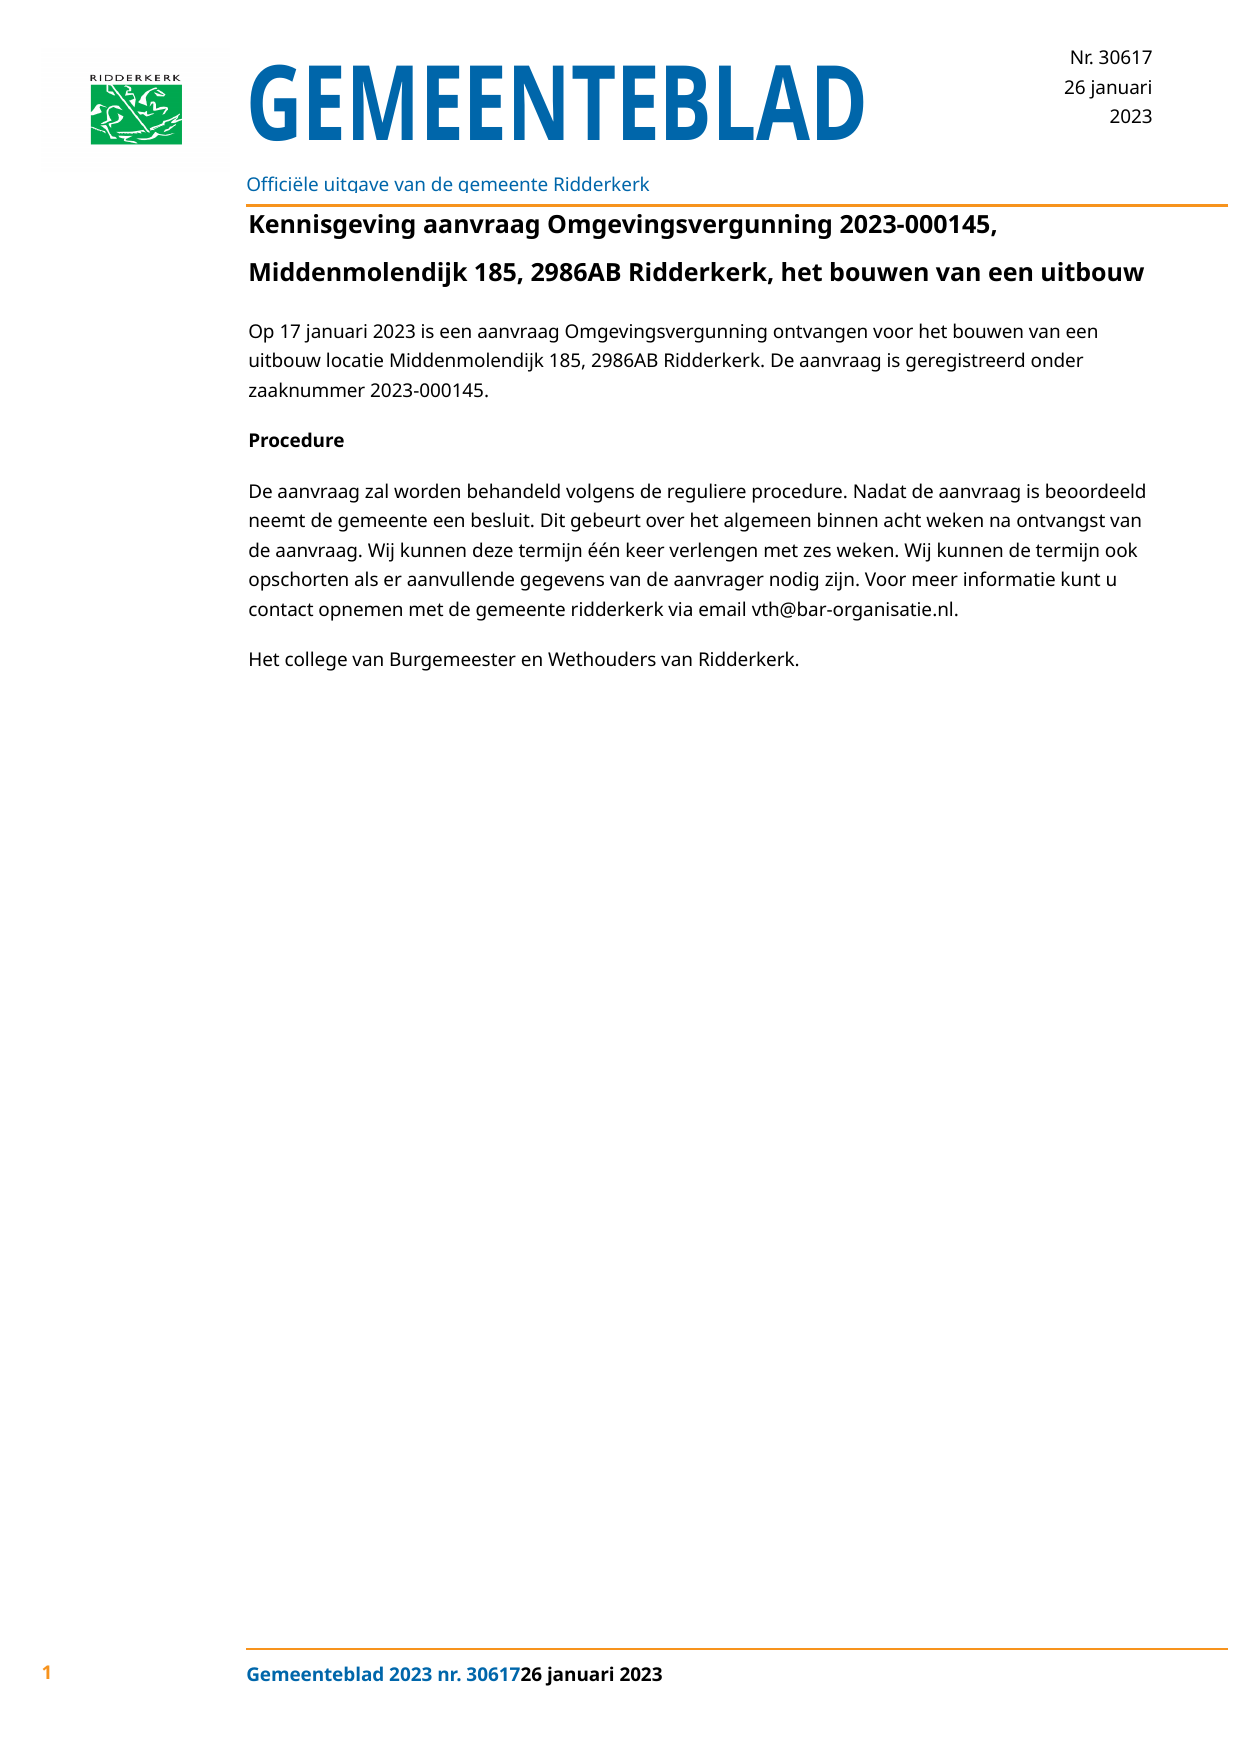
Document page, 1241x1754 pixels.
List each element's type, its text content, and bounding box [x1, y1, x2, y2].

text Kennisgeving aanvraag Omgevingsvergunning 2023-000145, Middenmolendijk 185, 2986AB Ridderkerk, het bouwen van een uitbouw [248, 207, 1152, 288]
text Het college van Burgemeester en Wethouders van Ridderkerk. [248, 647, 1152, 672]
picture [41, 47, 231, 172]
text Procedure [248, 427, 1152, 453]
text De aanvraag zal worden behandeld volgens de reguliere procedure. Nadat de aanvraag is beoordeeld neemt de gemeente een besluit. Dit gebeurt over het algemeen binnen acht weken na ontvangst van de aanvraag. Wij kunnen deze termijn één keer verlengen met zes weken. Wij kunnen de termijn ook opschorten als er aanvullende gegevens van de aanvrager nodig zijn. Voor meer informatie kunt u contact opnemen met de gemeente ridderkerk via email vth@bar-organisatie.nl. [248, 478, 1152, 622]
text Op 17 januari 2023 is een aanvraag Omgevingsvergunning ontvangen voor het bouwen van een uitbouw locatie Middenmolendijk 185, 2986AB Ridderkerk. De aanvraag is geregistreerd onder zaaknummer 2023-000145. [248, 318, 1152, 403]
